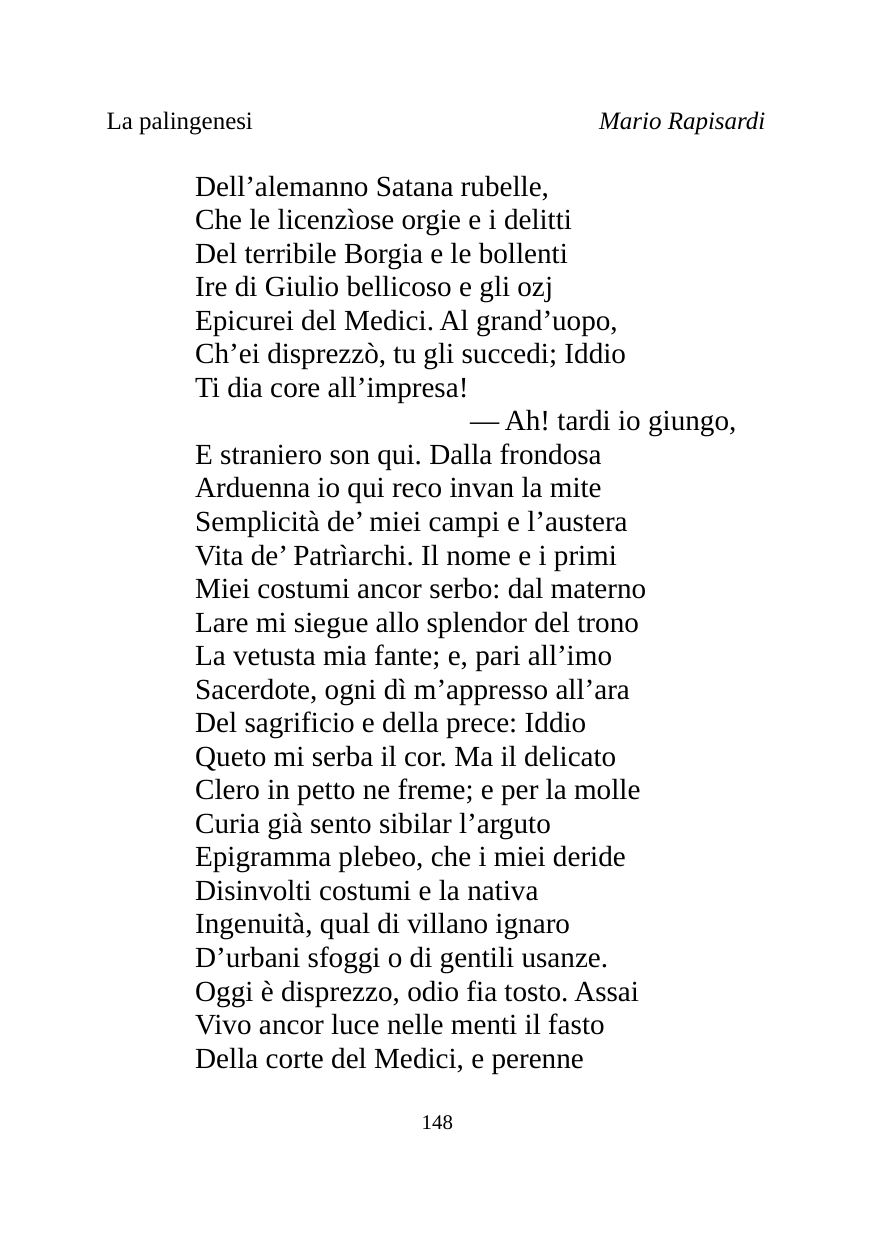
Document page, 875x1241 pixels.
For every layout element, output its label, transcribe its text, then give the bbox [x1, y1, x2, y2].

text Dell’alemanno Satana rubelle, Che le licenzìose orgie e i delitti Del terribile Borgia e le bollenti Ire di Giulio bellicoso e gli ozj Epicurei del Medici. Al grand’uopo, Ch’ei disprezzò, tu gli succedi; Iddio Ti dia core all’impresa! [165, 169, 768, 403]
text E straniero son qui. Dalla frondosa Arduenna io qui reco invan la mite Semplicità de’ miei campi e l’austera Vita de’ Patrìarchi. Il nome e i primi Miei costumi ancor serbo: dal materno Lare mi siegue allo splendor del trono La vetusta mia fante; e, pari all’imo Sacerdote, ogni dì m’appresso all’ara Del sagrificio e della prece: Iddio Queto mi serba il cor. Ma il delicato Clero in petto ne freme; e per la molle Curia già sento sibilar l’arguto Epigramma plebeo, che i miei deride Disinvolti costumi e la nativa Ingenuità, qual di villano ignaro D’urbani sfoggi o di gentili usanze. Oggi è disprezzo, odio fia tosto. Assai Vivo ancor luce nelle menti il fasto Della corte del Medici, e perenne [195, 437, 768, 1074]
text — Ah! tardi io giungo, [470, 403, 768, 437]
